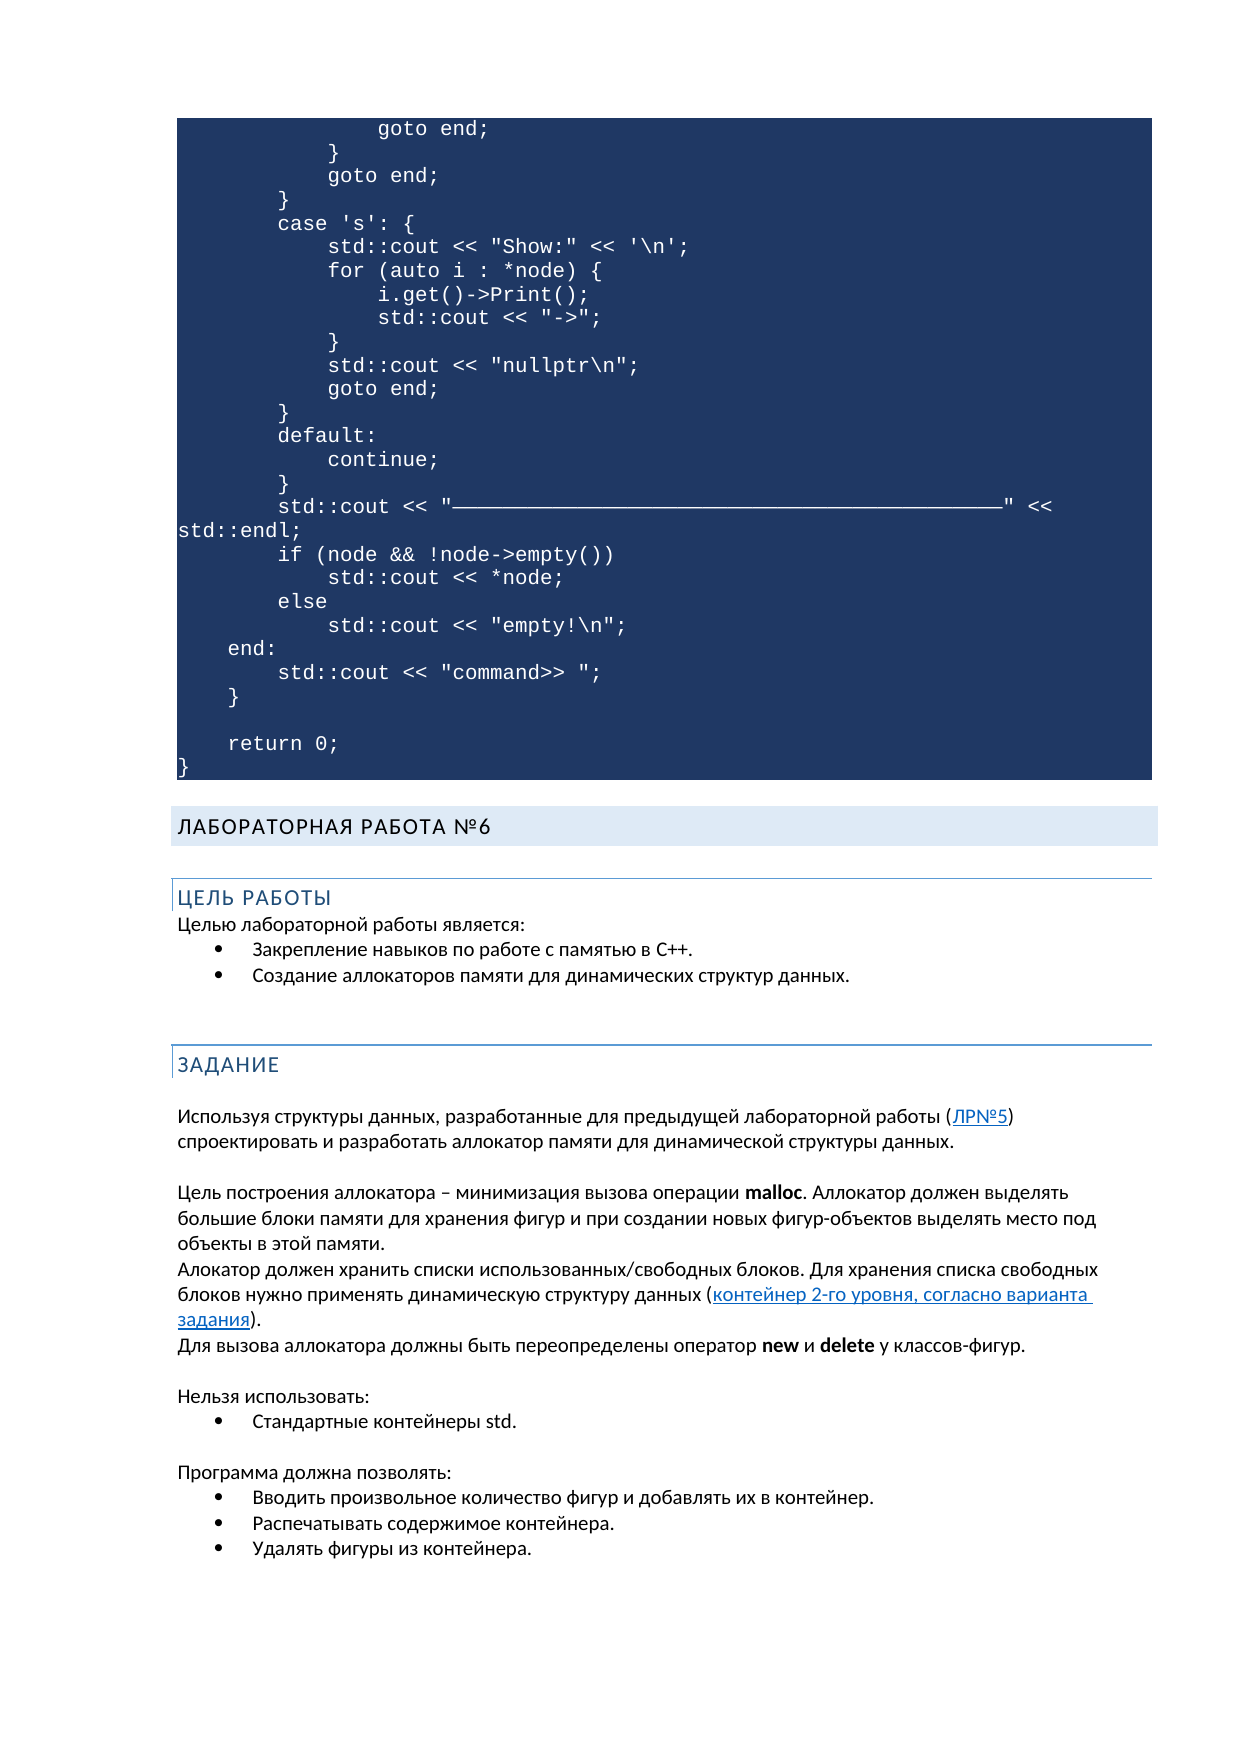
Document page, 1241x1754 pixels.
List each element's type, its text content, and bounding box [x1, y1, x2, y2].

list Создание аллокаторов памяти для динамических структур данных. [215, 962, 1152, 987]
text } [177, 331, 1152, 354]
text } [177, 142, 1152, 165]
text continue; [177, 449, 1152, 473]
list Распечатывать содержимое контейнера. [215, 1510, 1152, 1535]
text else [177, 591, 1152, 615]
subtitle Цель работы [173, 879, 1152, 911]
text goto end; [177, 378, 1152, 402]
text } [177, 402, 1152, 426]
text std::cout << "empty!\n"; [177, 615, 1152, 638]
text end: [177, 638, 1152, 662]
list Закрепление навыков по работе с памятью в C++. [215, 937, 1152, 962]
text Программа должна позволять: [177, 1459, 1152, 1484]
list Удалять фигуры из контейнера. [215, 1535, 1152, 1561]
text std::cout << "————————————————————————————————————————————" << std::endl; [177, 496, 1152, 544]
subtitle Лабораторная работа №6 [177, 812, 1152, 840]
text return 0; [177, 733, 1152, 757]
text i.get()->Print(); [177, 284, 1152, 307]
list Стандартные контейнеры std. [215, 1408, 1152, 1434]
text } [177, 473, 1152, 496]
text Нельзя использовать: [177, 1383, 1152, 1408]
subtitle Задание [173, 1046, 1152, 1078]
text goto end; [177, 118, 1152, 142]
text Для вызова аллокатора должны быть переопределены оператор new и delete у классов-фигур. [177, 1332, 1152, 1357]
text } [177, 686, 1152, 709]
text std::cout << "->"; [177, 307, 1152, 331]
text Алокатор должен хранить списки использованных/свободных блоков. Для хранения списка свободных блоков нужно применять динамическую структуру данных (контейнер 2-го уровня, согласно варианта задания). [177, 1256, 1152, 1332]
text for (auto i : *node) { [177, 260, 1152, 284]
text default: [177, 426, 1152, 449]
text if (node && !node->empty()) [177, 544, 1152, 567]
text Используя структуры данных, разработанные для предыдущей лабораторной работы (ЛР№5) спроектировать и разработать аллокатор памяти для динамической структуры данных. [177, 1103, 1152, 1154]
text Цель построения аллокатора – минимизация вызова операции malloc. Аллокатор должен выделять большие блоки памяти для хранения фигур и при создании новых фигур-объектов выделять место под объекты в этой памяти. [177, 1179, 1152, 1256]
text goto end; [177, 165, 1152, 189]
text Целью лабораторной работы является: [177, 911, 1152, 937]
text std::cout << "command>> "; [177, 662, 1152, 686]
text std::cout << "Show:" << '\n'; [177, 236, 1152, 260]
text } [177, 757, 1152, 780]
list Вводить произвольное количество фигур и добавлять их в контейнер. [215, 1484, 1152, 1510]
text std::cout << *node; [177, 567, 1152, 591]
text case 's': { [177, 213, 1152, 236]
text } [177, 189, 1152, 213]
text std::cout << "nullptr\n"; [177, 354, 1152, 378]
